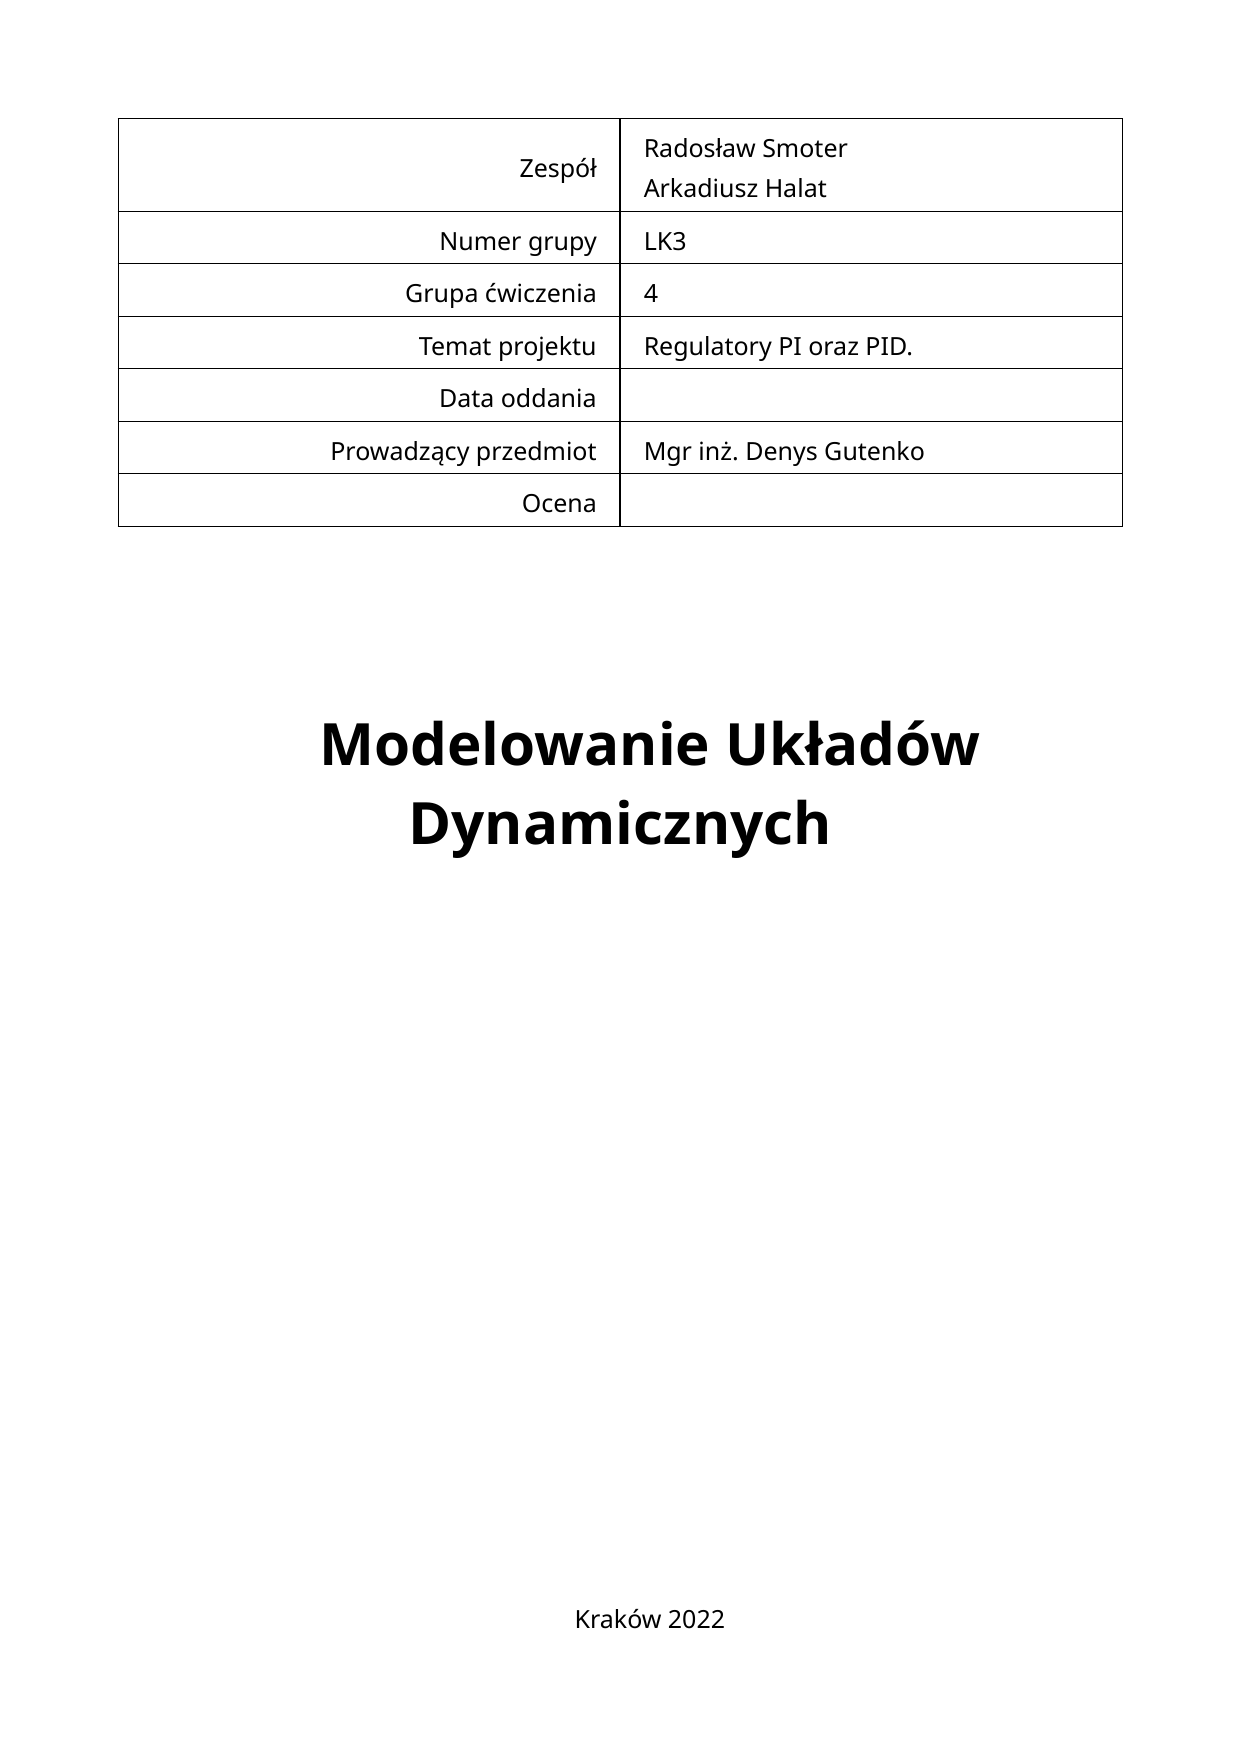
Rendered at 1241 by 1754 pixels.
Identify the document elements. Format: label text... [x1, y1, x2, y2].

table_cell Prowadzący przedmiot [119, 422, 619, 473]
table_cell Ocena [119, 474, 619, 526]
table_header Zespół [119, 119, 619, 211]
table_cell Numer grupy [119, 212, 619, 263]
title Modelowanie Układów Dynamicznych [118, 703, 1122, 862]
table_cell Mgr inż. Denys Gutenko [621, 422, 1122, 473]
table_cell 4 [621, 264, 1122, 316]
table_cell LK3 [621, 212, 1122, 263]
table_cell [621, 474, 1122, 526]
table_cell [621, 369, 1122, 421]
table_cell Regulatory PI oraz PID. [621, 317, 1122, 368]
table_cell Data oddania [119, 369, 619, 421]
table_header Radosław Smoter Arkadiusz Halat [621, 119, 1122, 211]
table_cell Grupa ćwiczenia [119, 264, 619, 316]
table_cell Temat projektu [119, 317, 619, 368]
